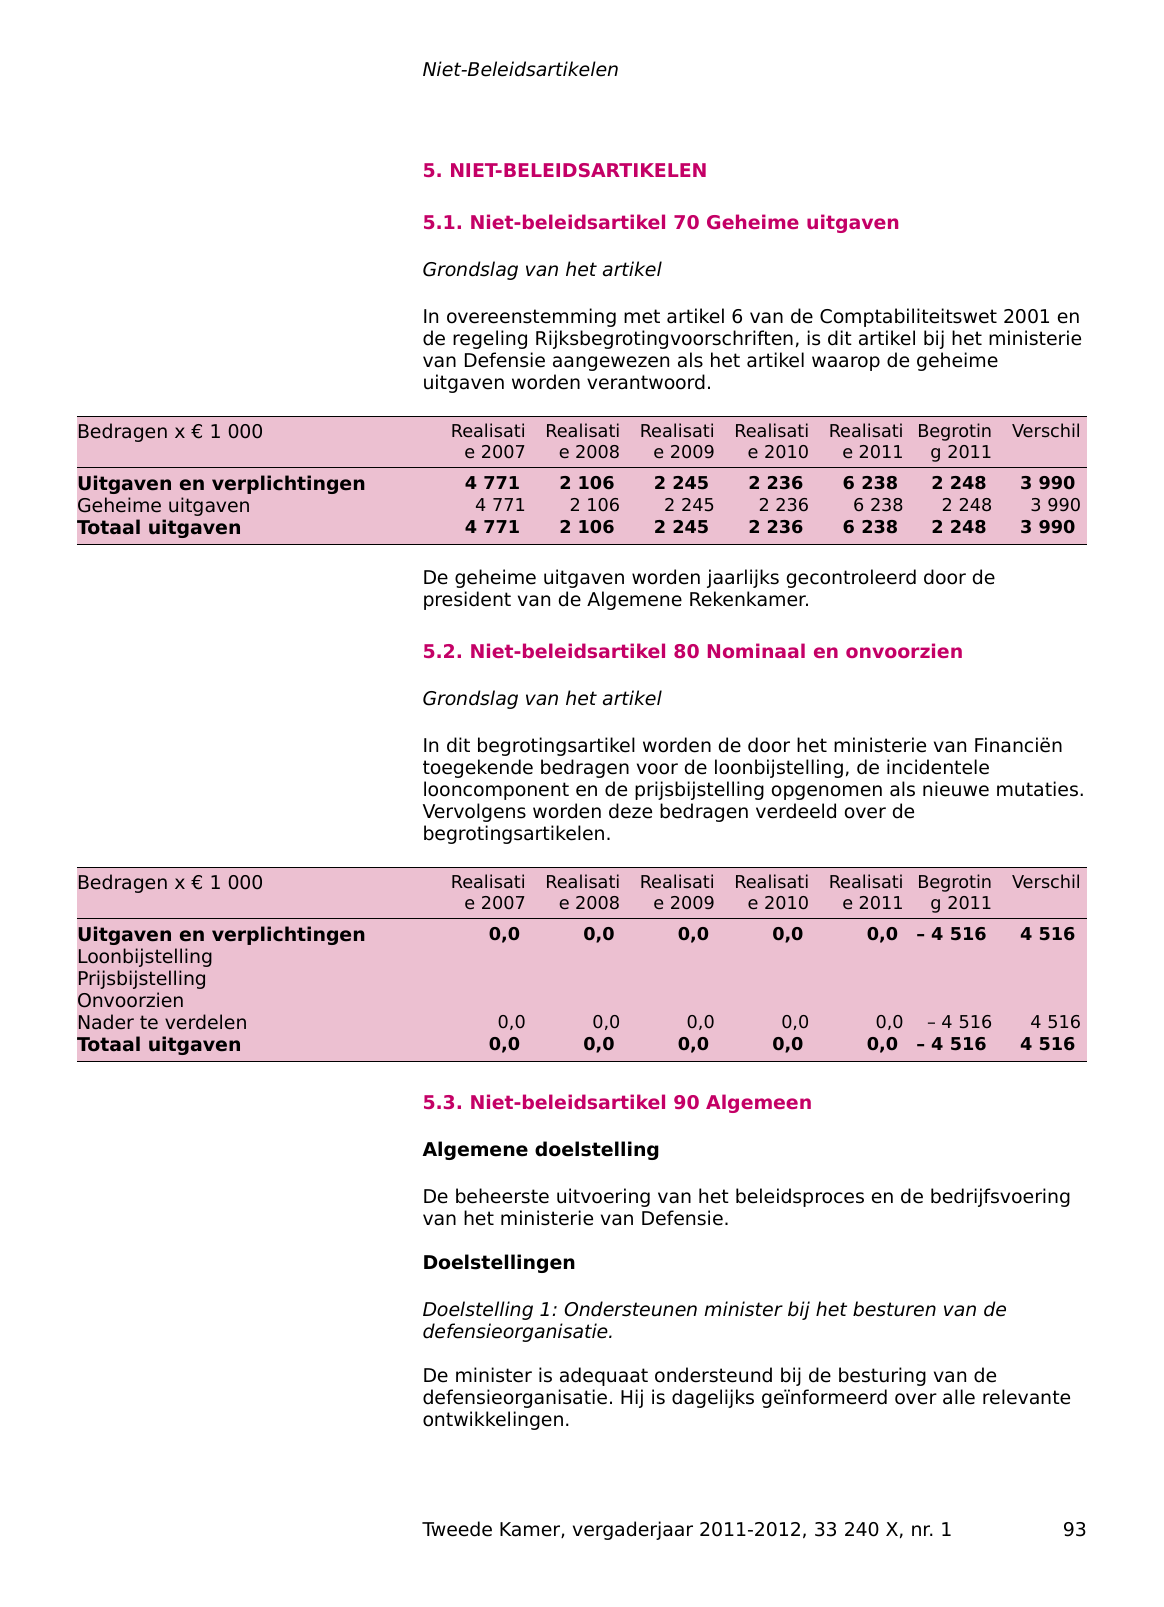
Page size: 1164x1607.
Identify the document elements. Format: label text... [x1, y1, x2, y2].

table_cell [531, 968, 626, 990]
table_cell Onvoorzien [77, 990, 437, 1012]
table_cell [998, 968, 1087, 990]
table_header Realisatie 2010 [720, 417, 815, 467]
table_cell 4 771 [437, 468, 531, 495]
table_cell [720, 990, 815, 1012]
table_cell [531, 946, 626, 968]
table_header Begroting 2011 [909, 868, 998, 918]
table_cell 4 771 [437, 517, 531, 544]
table_cell [909, 990, 998, 1012]
table_cell [720, 946, 815, 968]
table_cell [909, 968, 998, 990]
table_cell 2 245 [626, 468, 720, 495]
table_cell 0,0 [531, 919, 626, 946]
text De minister is adequaat ondersteund bij de besturing van de defensieorganisatie. Hij is dagelijks geïnformeerd over alle relevante ontwikkelingen. [422, 1365, 1087, 1431]
table_cell 0,0 [815, 1034, 909, 1061]
table_cell [437, 990, 531, 1012]
table_cell – 4 516 [909, 1034, 998, 1061]
table_cell 0,0 [626, 1034, 720, 1061]
text Doelstelling 1: Ondersteunen minister bij het besturen van de defensieorganisatie. [422, 1299, 1087, 1343]
subtitle 5.2. Niet-beleidsartikel 80 Nominaal en onvoorzien [422, 641, 1087, 663]
table_cell [815, 946, 909, 968]
table_cell Totaal uitgaven [77, 517, 437, 544]
table_cell [815, 990, 909, 1012]
table_cell [626, 946, 720, 968]
table_header Realisatie 2011 [815, 868, 909, 918]
table_header Realisatie 2007 [437, 868, 531, 918]
table_header Realisatie 2008 [531, 417, 626, 467]
table_cell [998, 990, 1087, 1012]
table_cell 4 516 [998, 1012, 1087, 1034]
subtitle Doelstellingen [422, 1252, 1087, 1274]
table_header Bedragen x € 1 000 [77, 417, 437, 467]
table_cell 0,0 [437, 919, 531, 946]
table_cell 2 245 [626, 517, 720, 544]
table_cell [437, 946, 531, 968]
table_cell 0,0 [626, 1012, 720, 1034]
table_header Verschil [998, 868, 1087, 918]
table_cell 0,0 [437, 1034, 531, 1061]
table_cell 0,0 [720, 1034, 815, 1061]
table_cell 2 248 [909, 468, 998, 495]
subtitle Grondslag van het artikel [422, 688, 1087, 710]
table_cell 0,0 [815, 919, 909, 946]
table_cell 2 236 [720, 468, 815, 495]
subtitle 5.1. Niet-beleidsartikel 70 Geheime uitgaven [422, 212, 1087, 234]
table_cell Nader te verdelen [77, 1012, 437, 1034]
table_header Realisatie 2011 [815, 417, 909, 467]
table_cell 6 238 [815, 495, 909, 517]
table_cell Loonbijstelling [77, 946, 437, 968]
table_cell Uitgaven en verplichtingen [77, 919, 437, 946]
table_cell 6 238 [815, 468, 909, 495]
table_cell [720, 968, 815, 990]
table_header Begroting 2011 [909, 417, 998, 467]
table_cell 2 236 [720, 495, 815, 517]
table_cell 4 771 [437, 495, 531, 517]
table_cell [909, 946, 998, 968]
table_cell 0,0 [437, 1012, 531, 1034]
table_cell [815, 968, 909, 990]
table_cell 3 990 [998, 495, 1087, 517]
table_header Bedragen x € 1 000 [77, 868, 437, 918]
table_cell 2 248 [909, 517, 998, 544]
subtitle Grondslag van het artikel [422, 259, 1087, 281]
table_header Realisatie 2009 [626, 868, 720, 918]
table_cell 2 248 [909, 495, 998, 517]
table_cell Prijsbijstelling [77, 968, 437, 990]
table_header Realisatie 2007 [437, 417, 531, 467]
table_cell 0,0 [720, 919, 815, 946]
subtitle Algemene doelstelling [422, 1138, 1087, 1161]
table_cell 2 106 [531, 495, 626, 517]
table_cell [998, 946, 1087, 968]
table_header Realisatie 2009 [626, 417, 720, 467]
table_cell 0,0 [626, 919, 720, 946]
table_cell 3 990 [998, 517, 1087, 544]
table_cell 0,0 [815, 1012, 909, 1034]
table_cell 0,0 [720, 1012, 815, 1034]
table_cell Totaal uitgaven [77, 1034, 437, 1061]
subtitle 5. NIET-BELEIDSARTIKELEN [422, 160, 1087, 182]
table_cell Geheime uitgaven [77, 495, 437, 517]
table_cell [437, 968, 531, 990]
text In dit begrotingsartikel worden de door het ministerie van Financiën toegekende bedragen voor de loonbijstelling, de incidentele looncomponent en de prijsbijstelling opgenomen als nieuwe mutaties. Vervolgens worden deze bedragen verdeeld over de begrotingsartikelen. [422, 735, 1087, 845]
table_cell 3 990 [998, 468, 1087, 495]
table_cell 2 245 [626, 495, 720, 517]
table_cell 4 516 [998, 919, 1087, 946]
table_cell 4 516 [998, 1034, 1087, 1061]
table_cell [531, 990, 626, 1012]
text De beheerste uitvoering van het beleidsproces en de bedrijfsvoering van het ministerie van Defensie. [422, 1186, 1087, 1229]
table_header Verschil [998, 417, 1087, 467]
table_cell [626, 990, 720, 1012]
table_cell Uitgaven en verplichtingen [77, 468, 437, 495]
table_cell 0,0 [531, 1012, 626, 1034]
table_cell 2 106 [531, 468, 626, 495]
table_cell 6 238 [815, 517, 909, 544]
table_header Realisatie 2008 [531, 868, 626, 918]
table_cell [626, 968, 720, 990]
subtitle 5.3. Niet-beleidsartikel 90 Algemeen [422, 1092, 1087, 1113]
text De geheime uitgaven worden jaarlijks gecontroleerd door de president van de Algemene Rekenkamer. [422, 567, 1087, 611]
table_header Realisatie 2010 [720, 868, 815, 918]
table_cell 0,0 [531, 1034, 626, 1061]
table_cell – 4 516 [909, 1012, 998, 1034]
table_cell – 4 516 [909, 919, 998, 946]
text In overeenstemming met artikel 6 van de Comptabiliteitswet 2001 en de regeling Rijksbegrotingvoorschriften, is dit artikel bij het ministerie van Defensie aangewezen als het artikel waarop de geheime uitgaven worden verantwoord. [422, 306, 1087, 394]
table_cell 2 236 [720, 517, 815, 544]
table_cell 2 106 [531, 517, 626, 544]
